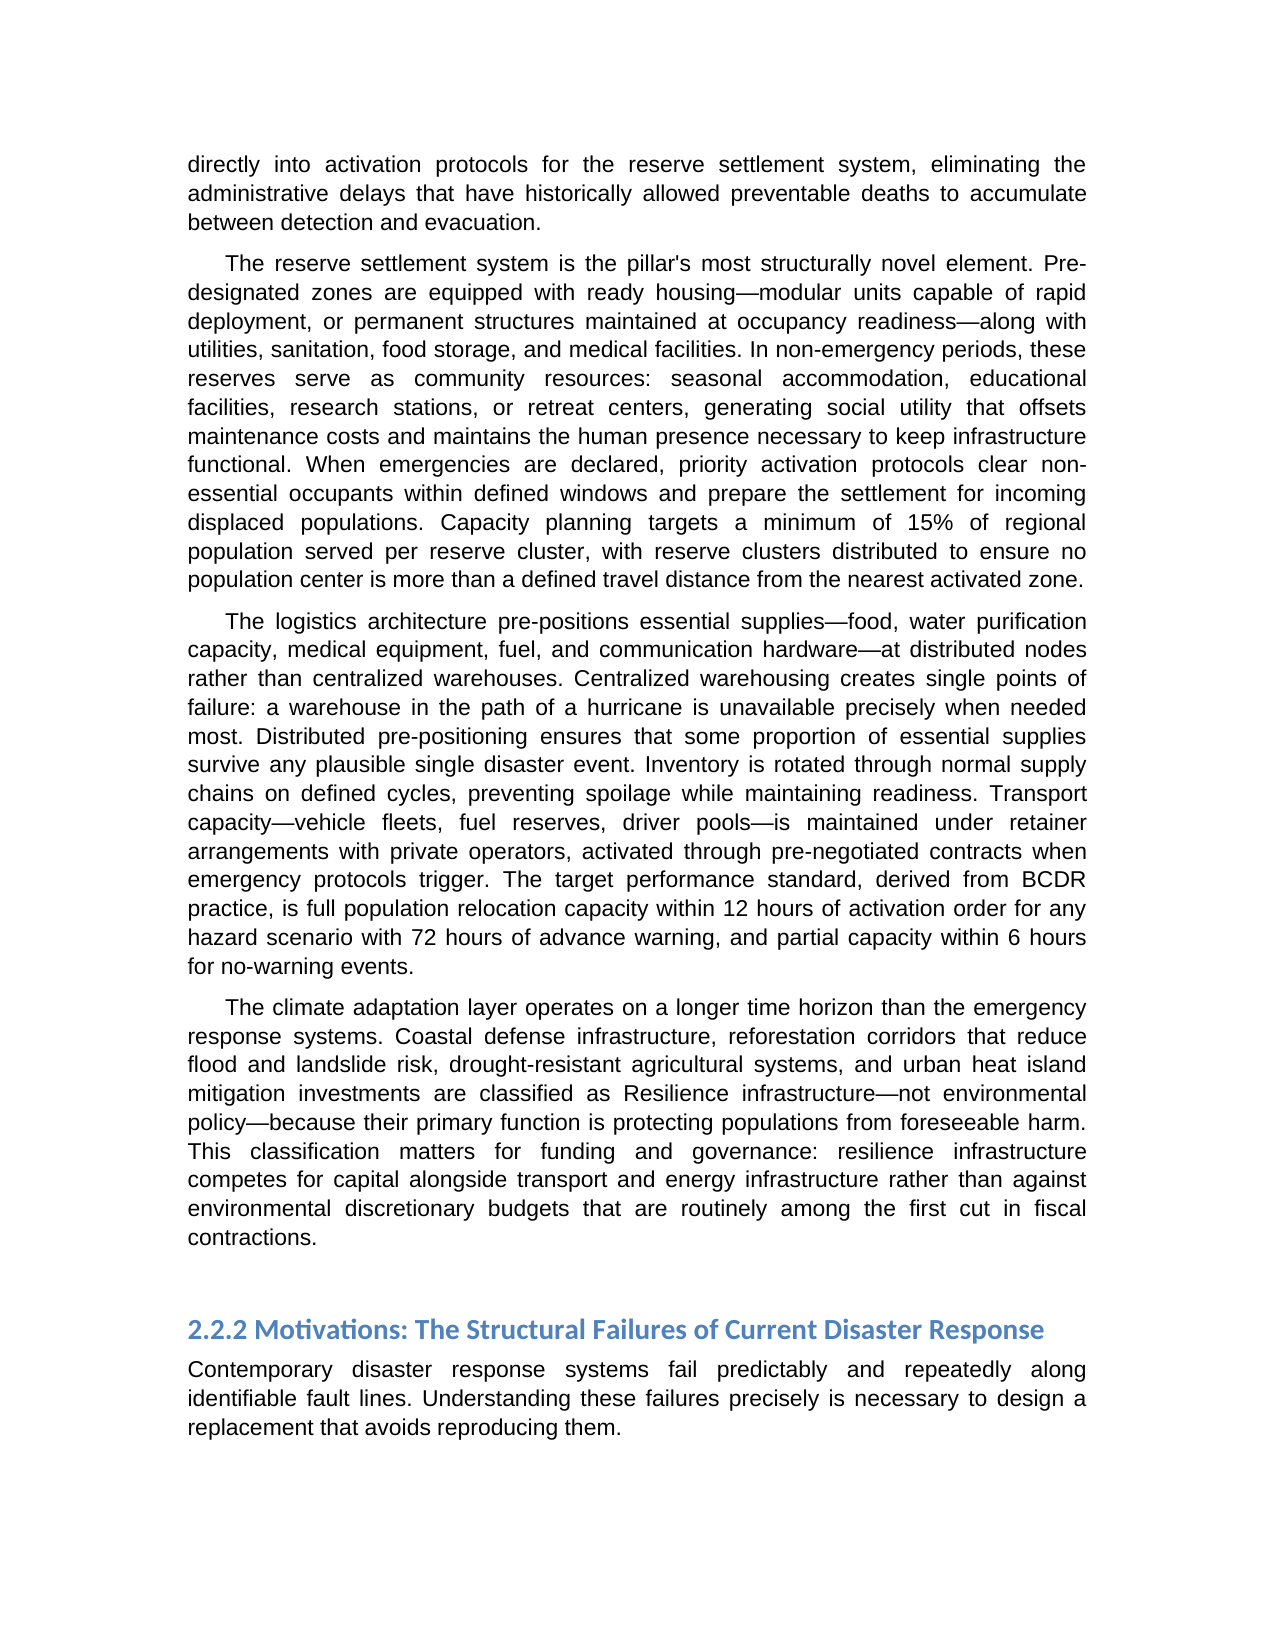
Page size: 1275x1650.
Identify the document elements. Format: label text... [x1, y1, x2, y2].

text Contemporary disaster response systems fail predictably and repeatedly along identifiable fault lines. Understanding these failures precisely is necessary to design a replacement that avoids reproducing them. [187, 1355, 1087, 1441]
subtitle 2.2.2 Motivations: The Structural Failures of Current Disaster Response [187, 1311, 1087, 1347]
text The reserve settlement system is the pillar's most structurally novel element. Pre-designated zones are equipped with ready housing—modular units capable of rapid deployment, or permanent structures maintained at occupancy readiness—along with utilities, sanitation, food storage, and medical facilities. In non-emergency periods, these reserves serve as community resources: seasonal accommodation, educational facilities, research stations, or retreat centers, generating social utility that offsets maintenance costs and maintains the human presence necessary to keep infrastructure functional. When emergencies are declared, priority activation protocols clear non-essential occupants within defined windows and prepare the settlement for incoming displaced populations. Capacity planning targets a minimum of 15% of regional population served per reserve cluster, with reserve clusters distributed to ensure no population center is more than a defined travel distance from the nearest activated zone. [187, 249, 1087, 594]
text The logistics architecture pre-positions essential supplies—food, water purification capacity, medical equipment, fuel, and communication hardware—at distributed nodes rather than centralized warehouses. Centralized warehousing creates single points of failure: a warehouse in the path of a hurricane is unavailable precisely when needed most. Distributed pre-positioning ensures that some proportion of essential supplies survive any plausible single disaster event. Inventory is rotated through normal supply chains on defined cycles, preventing spoilage while maintaining readiness. Transport capacity—vehicle fleets, fuel reserves, driver pools—is maintained under retainer arrangements with private operators, activated through pre-negotiated contracts when emergency protocols trigger. The target performance standard, derived from BCDR practice, is full population relocation capacity within 12 hours of activation order for any hazard scenario with 72 hours of advance warning, and partial capacity within 6 hours for no-warning events. [187, 606, 1087, 980]
text directly into activation protocols for the reserve settlement system, eliminating the administrative delays that have historically allowed preventable deaths to accumulate between detection and evacuation. [187, 150, 1087, 236]
text The climate adaptation layer operates on a longer time horizon than the emergency response systems. Coastal defense infrastructure, reforestation corridors that reduce flood and landslide risk, drought-resistant agricultural systems, and urban heat island mitigation investments are classified as Resilience infrastructure—not environmental policy—because their primary function is protecting populations from foreseeable harm. This classification matters for funding and governance: resilience infrastructure competes for capital alongside transport and energy infrastructure rather than against environmental discretionary budgets that are routinely among the first cut in fiscal contractions. [187, 992, 1087, 1251]
